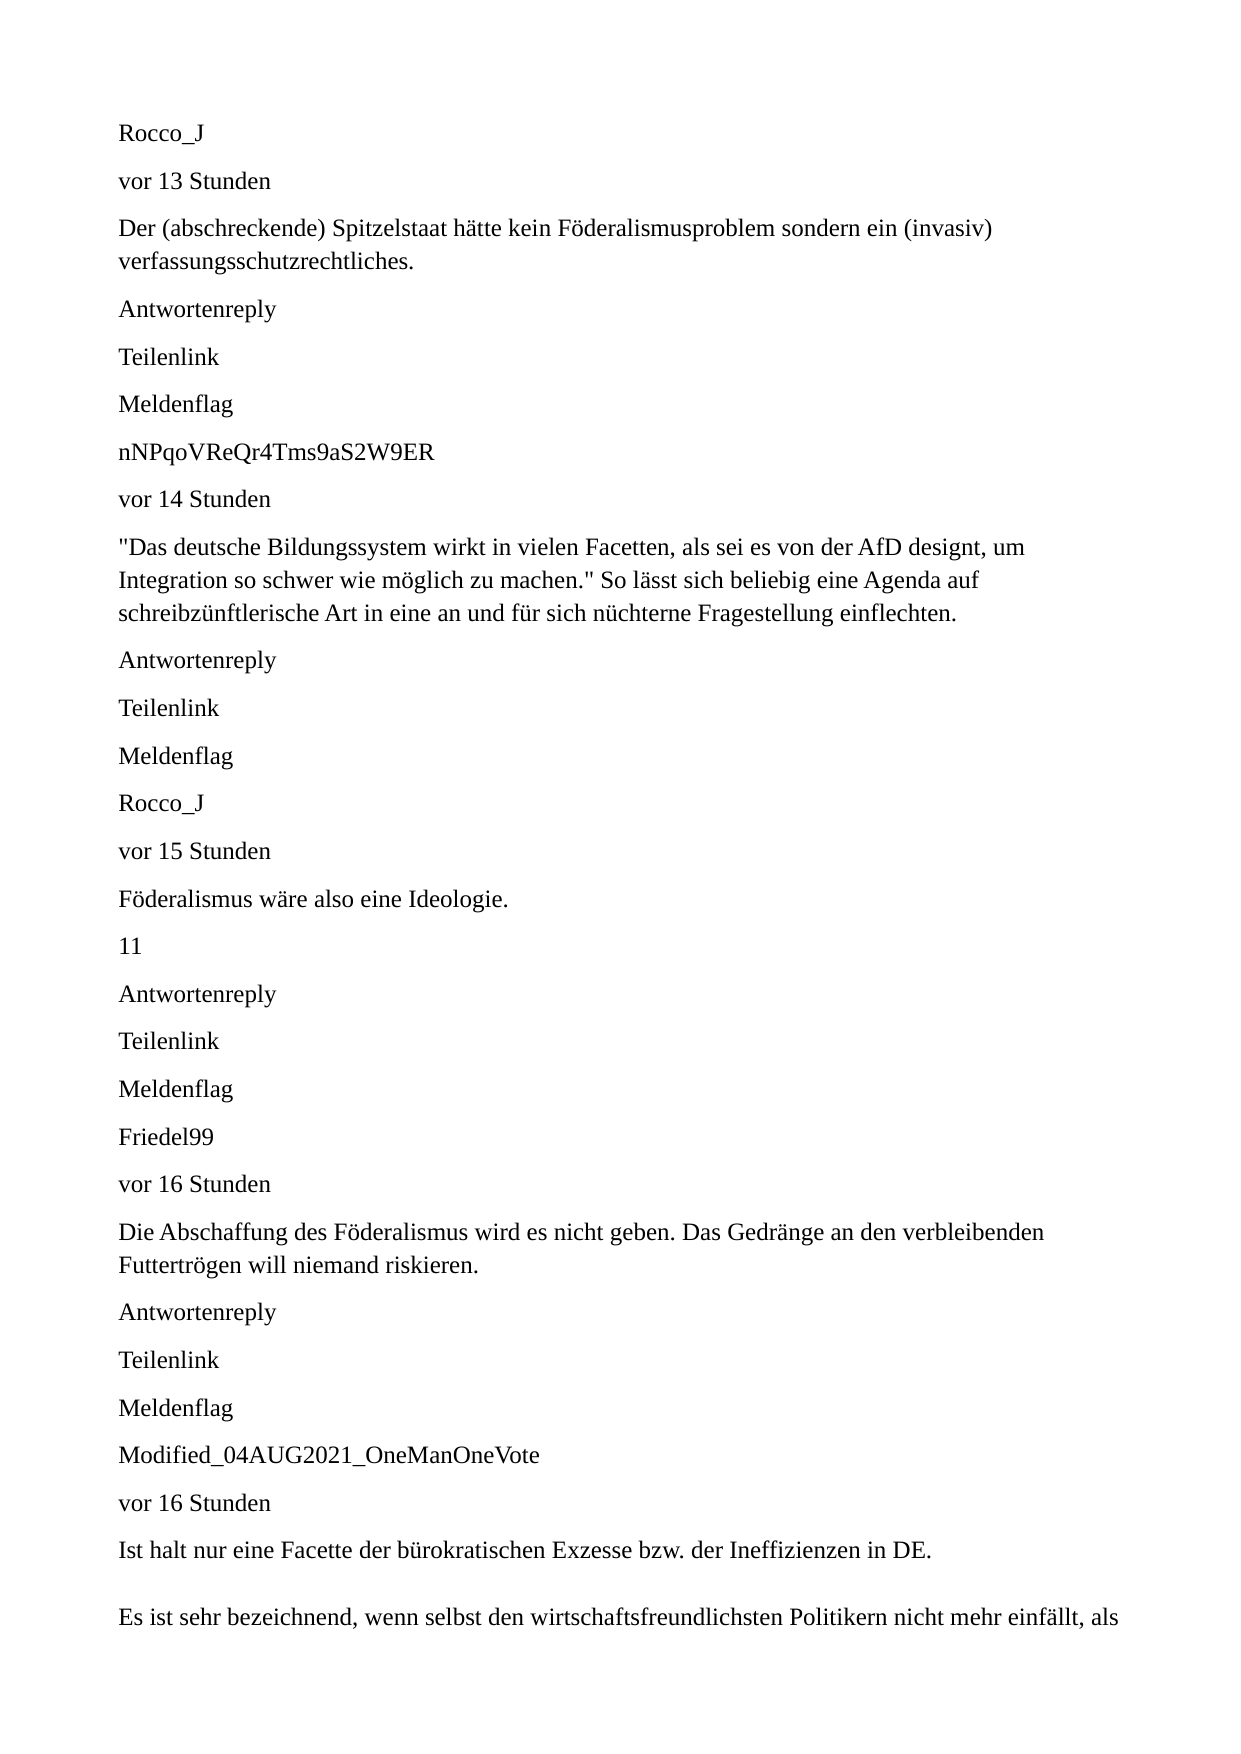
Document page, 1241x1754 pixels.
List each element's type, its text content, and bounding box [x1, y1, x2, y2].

text vor 13 Stunden [118, 166, 1122, 194]
text nNPqoVReQr4Tms9aS2W9ER [118, 437, 1122, 466]
text Teilenlink [118, 1345, 1122, 1374]
text "Das deutsche Bildungssystem wirkt in vielen Facetten, als sei es von der AfD designt, um Integration so schwer wie möglich zu machen." So lässt sich beliebig eine Agenda auf schreibzünftlerische Art in eine an und für sich nüchterne Fragestellung einflechten. [118, 532, 1122, 627]
text 11 [118, 931, 1122, 960]
text Meldenflag [118, 389, 1122, 418]
text Friedel99 [118, 1122, 1122, 1150]
text Antwortenreply [118, 294, 1122, 323]
text Meldenflag [118, 741, 1122, 769]
text vor 16 Stunden [118, 1488, 1122, 1517]
text vor 14 Stunden [118, 484, 1122, 513]
text Modified_04AUG2021_OneManOneVote [118, 1440, 1122, 1469]
text Teilenlink [118, 693, 1122, 722]
text Teilenlink [118, 1026, 1122, 1055]
text Rocco_J [118, 118, 1122, 147]
text Antwortenreply [118, 646, 1122, 674]
text vor 15 Stunden [118, 836, 1122, 865]
text Der (abschreckende) Spitzelstaat hätte kein Föderalismusproblem sondern ein (invasiv) verfassungsschutzrechtliches. [118, 213, 1122, 275]
text vor 16 Stunden [118, 1169, 1122, 1198]
text Meldenflag [118, 1074, 1122, 1103]
text Antwortenreply [118, 1297, 1122, 1326]
text Rocco_J [118, 788, 1122, 817]
text Ist halt nur eine Facette der bürokratischen Exzesse bzw. der Ineffizienzen in DE. Es ist sehr bezeichnend, wenn selbst den wirtschaftsfreundlichsten Politikern nicht mehr einfällt, als [118, 1536, 1122, 1630]
text Antwortenreply [118, 979, 1122, 1008]
text Die Abschaffung des Föderalismus wird es nicht geben. Das Gedränge an den verbleibenden Futtertrögen will niemand riskieren. [118, 1217, 1122, 1279]
text Meldenflag [118, 1393, 1122, 1421]
text Teilenlink [118, 342, 1122, 370]
text Föderalismus wäre also eine Ideologie. [118, 884, 1122, 912]
